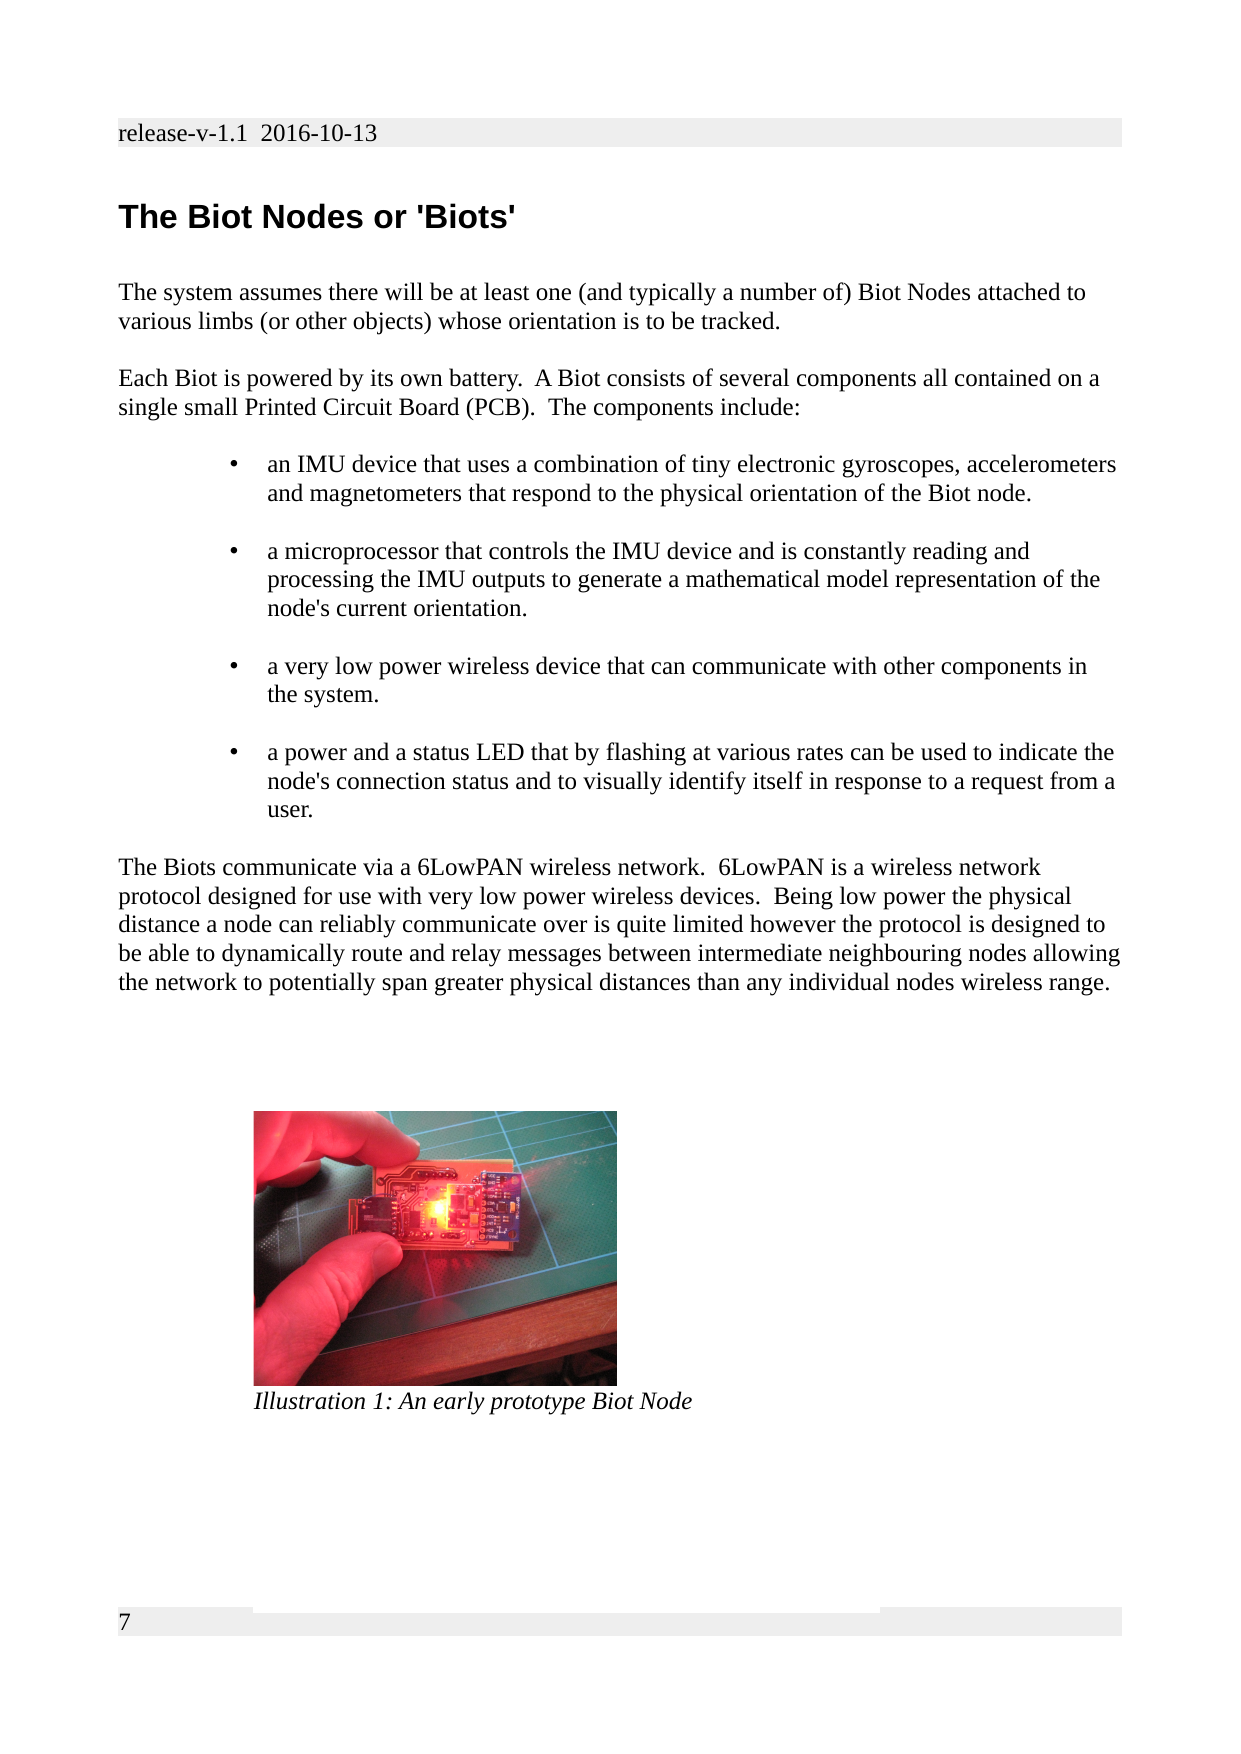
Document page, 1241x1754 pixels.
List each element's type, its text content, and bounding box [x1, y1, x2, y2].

list a very low power wireless device that can communicate with other components in the system. [229, 651, 1122, 708]
text Illustration 1: An early prototype Biot Node [253, 1386, 880, 1415]
text The system assumes there will be at least one (and typically a number of) Biot Nodes attached to various limbs (or other objects) whose orientation is to be tracked. [118, 277, 1122, 334]
text Each Biot is powered by its own battery. A Biot consists of several components all contained on a single small Printed Circuit Board (PCB). The components include: [118, 363, 1122, 421]
list a microprocessor that controls the IMU device and is constantly reading and processing the IMU outputs to generate a mathematical model representation of the node's current orientation. [229, 536, 1122, 622]
text The Biots communicate via a 6LowPAN wireless network. 6LowPAN is a wireless network protocol designed for use with very low power wireless devices. Being low power the physical distance a node can reliably communicate over is quite limited however the protocol is designed to be able to dynamically route and relay messages between intermediate neighbouring nodes allowing the network to potentially span greater physical distances than any individual nodes wireless range. [118, 852, 1122, 996]
subtitle The Biot Nodes or 'Biots' [118, 197, 1122, 236]
picture [253, 1111, 617, 1386]
list a power and a status LED that by flashing at various rates can be used to indicate the node's connection status and to visually identify itself in response to a request from a user. [229, 737, 1122, 823]
list an IMU device that uses a combination of tiny electronic gyroscopes, accelerometers and magnetometers that respond to the physical orientation of the Biot node. [229, 449, 1122, 507]
